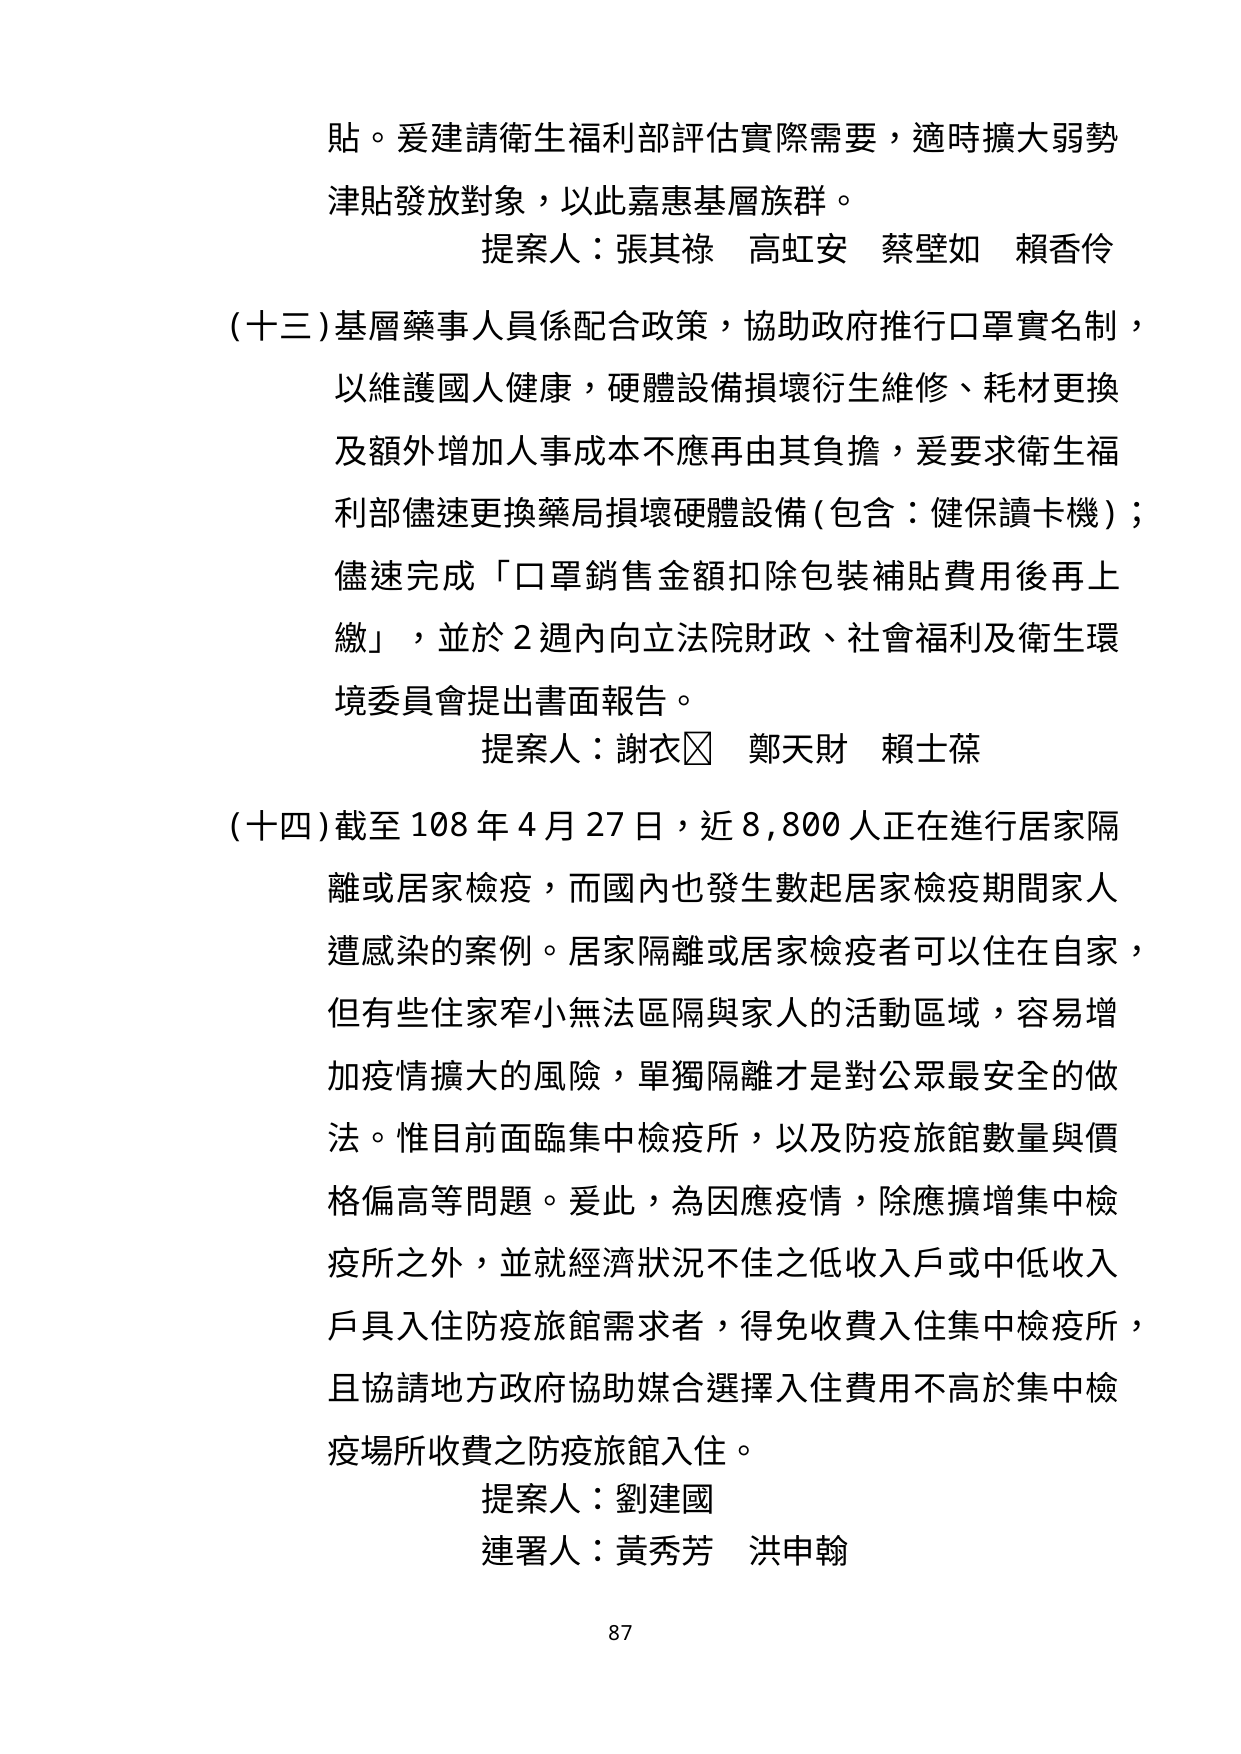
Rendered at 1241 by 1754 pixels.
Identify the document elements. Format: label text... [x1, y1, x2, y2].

text (十四)截至108年4月27日，近8,800人正在進行居家隔離或居家檢疫，而國內也發生數起居家檢疫期間家人遭感染的案例。居家隔離或居家檢疫者可以住在自家，但有些住家窄小無法區隔與家人的活動區域，容易增加疫情擴大的風險，單獨隔離才是對公眾最安全的做法。惟目前面臨集中檢疫所，以及防疫旅館數量與價格偏高等問題。爰此，為因應疫情，除應擴增集中檢疫所之外，並就經濟狀況不佳之低收入戶或中低收入戶具入住防疫旅館需求者，得免收費入住集中檢疫所，且協請地方政府協助媒合選擇入住費用不高於集中檢疫場所收費之防疫旅館入住。 [225, 782, 1120, 1469]
text 提案人：劉建國 [482, 1469, 1120, 1522]
text 提案人：張其祿 高虹安 蔡壁如 賴香伶 [482, 219, 1120, 272]
text 貼。爰建請衛生福利部評估實際需要，適時擴大弱勢津貼發放對象，以此嘉惠基層族群。 [225, 94, 1120, 219]
text (十三)基層藥事人員係配合政策，協助政府推行口罩實名制，以維護國人健康，硬體設備損壞衍生維修、耗材更換及額外增加人事成本不應再由其負擔，爰要求衛生福利部儘速更換藥局損壞硬體設備(包含：健保讀卡機)；儘速完成「口罩銷售金額扣除包裝補貼費用後再上繳」，並於2週內向立法院財政、社會福利及衛生環境委員會提出書面報告。 [225, 282, 1120, 719]
text 提案人：謝衣 鄭天財 賴士葆 [482, 719, 1120, 772]
text 連署人：黃秀芳 洪申翰 [482, 1522, 1120, 1574]
